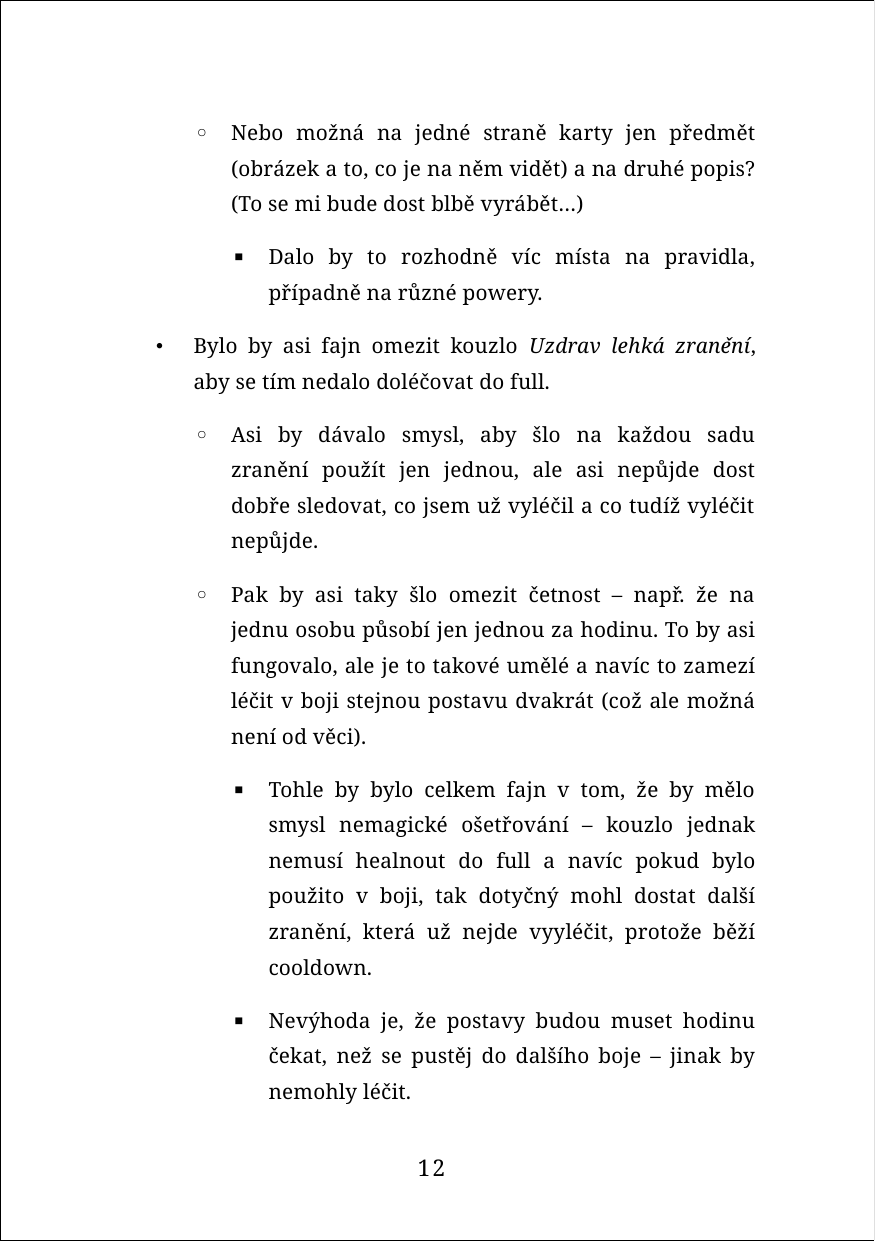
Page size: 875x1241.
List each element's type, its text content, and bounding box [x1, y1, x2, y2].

list Dalo by to rozhodně víc místa na pravidla, případně na různé powery. [231, 242, 756, 306]
list Nevýhoda je, že postavy budou muset hodinu čekat, než se pustěj do dalšího boje – jinak by nemohly léčit. [231, 1006, 756, 1105]
list Pak by asi taky šlo omezit četnost – např. že na jednu osobu působí jen jednou za hodinu. To by asi fungovalo, ale je to takové umělé a navíc to zamezí léčit v boji stejnou postavu dvakrát (což ale možná není od věci). [193, 580, 756, 750]
list Bylo by asi fajn omezit kouzlo Uzdrav lehká zranění, aby se tím nedalo doléčovat do full. [156, 331, 756, 395]
list Asi by dávalo smysl, aby šlo na každou sadu zranění použít jen jednou, ale asi nepůjde dost dobře sledovat, co jsem už vyléčil a co tudíž vyléčit nepůjde. [193, 420, 756, 555]
list Tohle by bylo celkem fajn v tom, že by mělo smysl nemagické ošetřování – kouzlo jednak nemusí healnout do full a navíc pokud bylo použito v boji, tak dotyčný mohl dostat další zranění, která už nejde vyyléčit, protože běží cooldown. [231, 775, 756, 981]
list Nebo možná na jedné straně karty jen předmět (obrázek a to, co je na něm vidět) a na druhé popis? (To se mi bude dost blbě vyrábět…) [193, 118, 756, 218]
